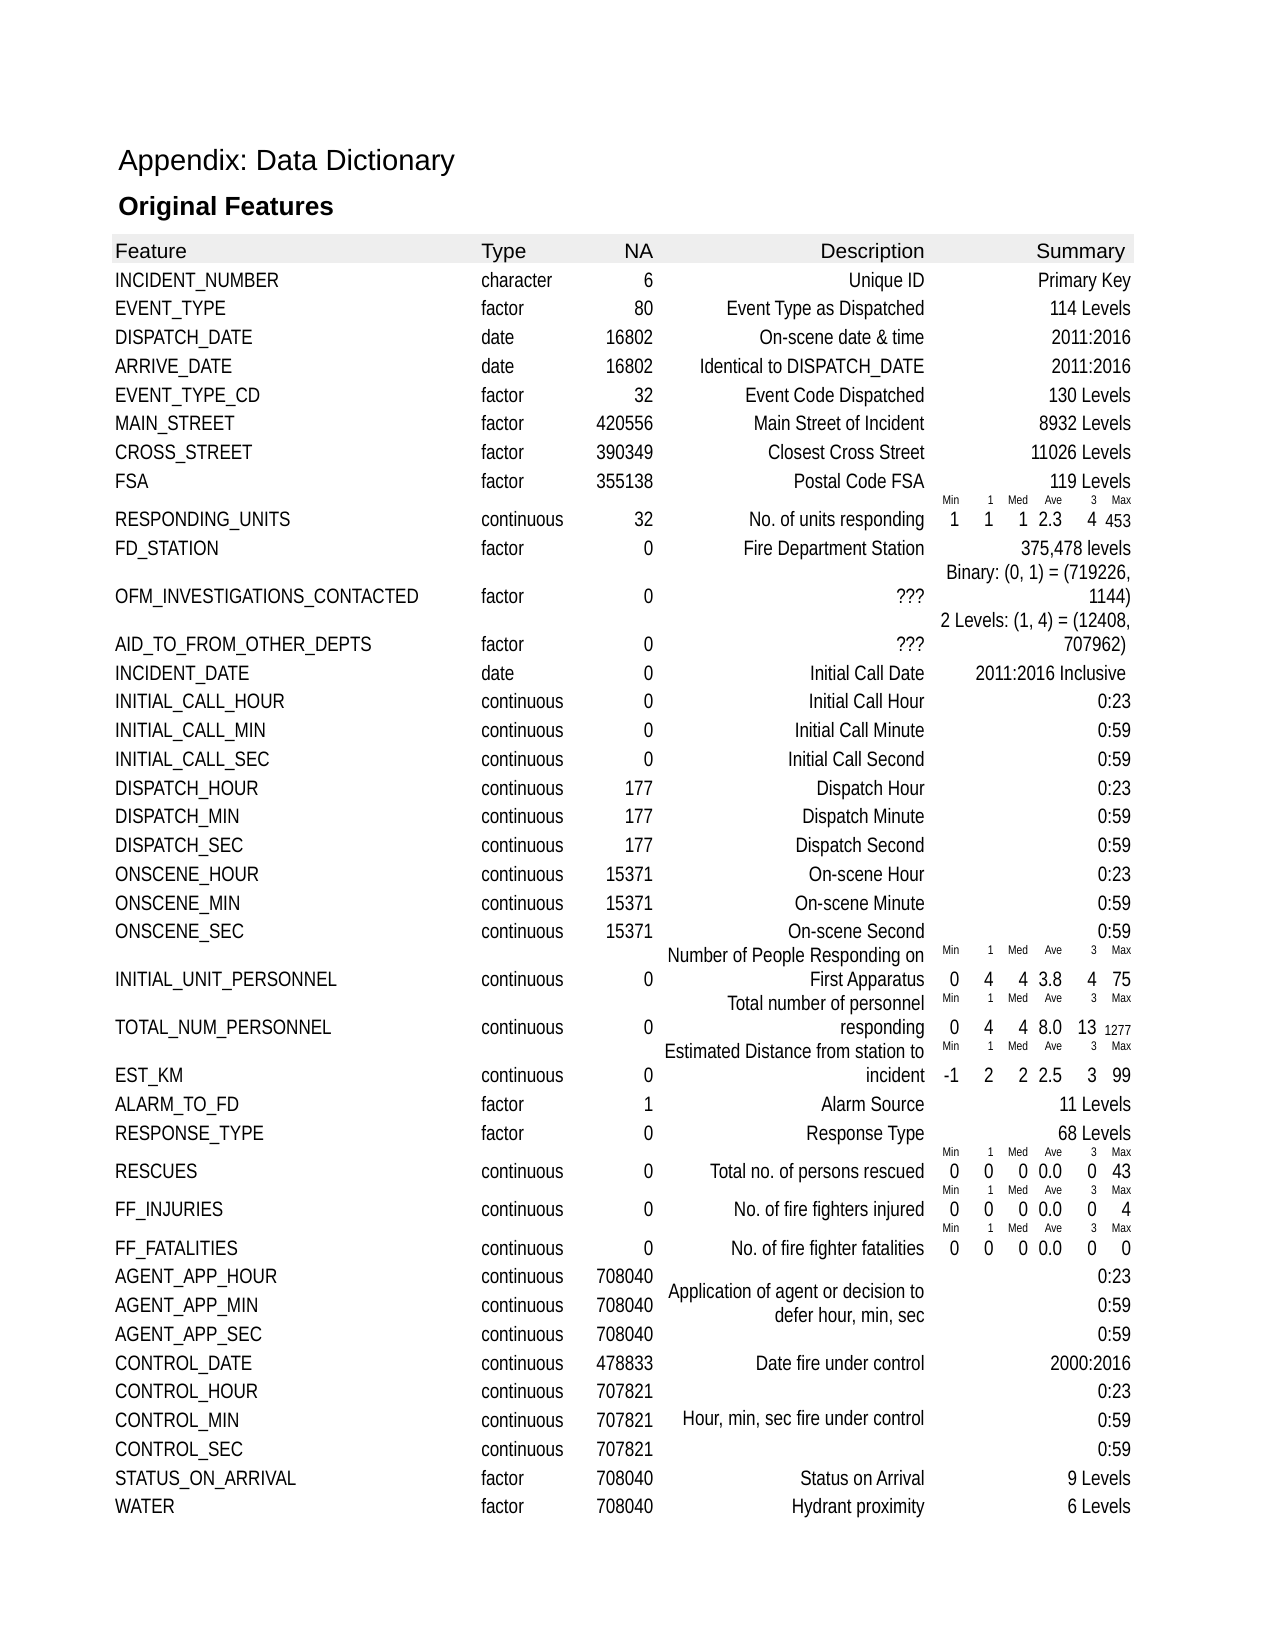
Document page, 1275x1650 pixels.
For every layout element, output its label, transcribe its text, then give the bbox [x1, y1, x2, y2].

table_cell 453 [1100, 507, 1134, 531]
table_cell 0:59 [928, 828, 1134, 857]
table_cell 1 [962, 493, 996, 507]
table_cell Max [1100, 991, 1134, 1005]
table_cell Response Type [656, 1116, 928, 1144]
table_cell DISPATCH_SEC [112, 828, 478, 857]
table_cell INITIAL_UNIT_PERSONNEL [112, 943, 478, 991]
table_cell date [478, 320, 581, 349]
table_cell 99 [1100, 1053, 1134, 1087]
table_cell Min [928, 943, 962, 957]
table_cell -1 [928, 1053, 962, 1087]
table_header Description [656, 234, 928, 263]
table_cell 0 [581, 608, 656, 656]
table_cell 0.0 [1031, 1197, 1065, 1221]
table_cell Closest Cross Street [656, 435, 928, 464]
table_cell 3 [1065, 1183, 1099, 1197]
table_cell 4 [962, 1005, 996, 1039]
table_cell AID_TO_FROM_OTHER_DEPTS [112, 608, 478, 656]
table_cell Alarm Source [656, 1087, 928, 1116]
table_cell Postal Code FSA [656, 464, 928, 493]
table_cell 0:23 [928, 857, 1134, 886]
table_cell factor [478, 1087, 581, 1116]
table_cell INITIAL_CALL_MIN [112, 713, 478, 742]
table_cell Ave [1031, 493, 1065, 507]
table_cell continuous [478, 886, 581, 914]
table_cell 114 Levels [928, 291, 1134, 320]
table_cell factor [478, 1116, 581, 1144]
table_cell 2.3 [1031, 507, 1065, 531]
table_cell Fire Department Station [656, 531, 928, 560]
table_cell No. of fire fighters injured [656, 1183, 928, 1221]
table_cell RESPONSE_TYPE [112, 1116, 478, 1144]
table_cell 1277 [1100, 1005, 1134, 1039]
table_cell 16802 [581, 349, 656, 378]
table_cell 43 [1100, 1159, 1134, 1183]
table_cell Application of agent or decision to defer hour, min, sec [656, 1259, 928, 1346]
table_cell continuous [478, 771, 581, 799]
table_cell 0:59 [928, 886, 1134, 914]
table_cell 0 [1100, 1235, 1134, 1259]
table_cell 708040 [581, 1489, 656, 1518]
table_cell 3 [1065, 1053, 1099, 1087]
table_cell 4 [996, 1005, 1031, 1039]
table_cell CONTROL_SEC [112, 1432, 478, 1461]
table_cell ??? [656, 560, 928, 608]
table_cell 0:23 [928, 771, 1134, 799]
table_cell Med [996, 991, 1031, 1005]
table_cell 0 [928, 1005, 962, 1039]
table_cell OFM_INVESTIGATIONS_CONTACTED [112, 560, 478, 608]
table_cell continuous [478, 713, 581, 742]
table_cell 3 [1065, 1144, 1099, 1159]
table_cell ONSCENE_SEC [112, 914, 478, 943]
table_cell MAIN_STREET [112, 406, 478, 435]
table_cell factor [478, 531, 581, 560]
table_cell continuous [478, 493, 581, 531]
table_cell 3 [1065, 1221, 1099, 1235]
table_cell Total no. of persons rescued [656, 1144, 928, 1183]
table_cell Med [996, 1039, 1031, 1053]
table_cell 0 [928, 958, 962, 991]
table_cell CONTROL_MIN [112, 1403, 478, 1432]
table_cell 8.0 [1031, 1005, 1065, 1039]
table_cell 0:23 [928, 1259, 1134, 1288]
table_cell 0 [996, 1197, 1031, 1221]
table_cell ??? [656, 608, 928, 656]
table_cell 2 Levels: (1, 4) = (12408, 707962) [928, 608, 1134, 656]
table_cell continuous [478, 1288, 581, 1317]
table_cell AGENT_APP_HOUR [112, 1259, 478, 1288]
table_cell 32 [581, 493, 656, 531]
table_cell 708040 [581, 1461, 656, 1489]
table_cell 0 [581, 1144, 656, 1183]
table_cell Max [1100, 1144, 1134, 1159]
table_cell CROSS_STREET [112, 435, 478, 464]
table_cell CONTROL_HOUR [112, 1374, 478, 1403]
table_cell 0:23 [928, 1374, 1134, 1403]
table_cell Ave [1031, 1039, 1065, 1053]
table_cell 0 [581, 713, 656, 742]
table_cell 0.0 [1031, 1159, 1065, 1183]
table_cell 11026 Levels [928, 435, 1134, 464]
table_cell 0:59 [928, 914, 1134, 943]
table_cell 355138 [581, 464, 656, 493]
table_cell TOTAL_NUM_PERSONNEL [112, 991, 478, 1039]
table_cell RESPONDING_UNITS [112, 493, 478, 531]
table_cell factor [478, 1461, 581, 1489]
table_cell 0 [1065, 1235, 1099, 1259]
table_cell 1 [996, 507, 1031, 531]
table_cell Ave [1031, 943, 1065, 957]
table_cell 0 [1065, 1197, 1099, 1221]
table_cell 15371 [581, 914, 656, 943]
table_cell 177 [581, 828, 656, 857]
table_cell On-scene date & time [656, 320, 928, 349]
table_cell 3.8 [1031, 958, 1065, 991]
table_cell factor [478, 608, 581, 656]
table_cell 0:59 [928, 742, 1134, 771]
table_cell 707821 [581, 1403, 656, 1432]
table_header NA [581, 234, 656, 263]
table_cell EVENT_TYPE [112, 291, 478, 320]
table_cell ONSCENE_HOUR [112, 857, 478, 886]
table_cell continuous [478, 1403, 581, 1432]
table_cell continuous [478, 1346, 581, 1374]
table_cell 75 [1100, 958, 1134, 991]
table_cell On-scene Second [656, 914, 928, 943]
table_cell continuous [478, 684, 581, 713]
table_cell date [478, 656, 581, 684]
table_cell factor [478, 378, 581, 406]
table_cell Med [996, 1144, 1031, 1159]
table_cell 3 [1065, 943, 1099, 957]
table_cell 0 [581, 684, 656, 713]
table_cell 0 [581, 531, 656, 560]
table_cell FSA [112, 464, 478, 493]
table_cell No. of units responding [656, 493, 928, 531]
table_cell Event Type as Dispatched [656, 291, 928, 320]
table_cell Hour, min, sec fire under control [656, 1374, 928, 1461]
table_cell Binary: (0, 1) = (719226, 1144) [928, 560, 1134, 608]
table_cell Initial Call Hour [656, 684, 928, 713]
table_cell factor [478, 435, 581, 464]
table_cell Dispatch Minute [656, 799, 928, 828]
table_cell 3 [1065, 991, 1099, 1005]
table_cell 0 [581, 991, 656, 1039]
table_cell 130 Levels [928, 378, 1134, 406]
table_cell 4 [1065, 958, 1099, 991]
table_cell 708040 [581, 1317, 656, 1346]
table_cell 0:23 [928, 684, 1134, 713]
table_cell 1 [962, 1221, 996, 1235]
table_cell No. of fire fighter fatalities [656, 1221, 928, 1259]
table_cell continuous [478, 1374, 581, 1403]
table_cell INCIDENT_NUMBER [112, 263, 478, 291]
table_cell 15371 [581, 857, 656, 886]
table_cell Max [1100, 1221, 1134, 1235]
table_cell WATER [112, 1489, 478, 1518]
table_cell 708040 [581, 1259, 656, 1288]
table_cell Number of People Responding on First Apparatus [656, 943, 928, 991]
table_cell 2011:2016 Inclusive [928, 656, 1134, 684]
table_cell 6 Levels [928, 1489, 1134, 1518]
table_cell STATUS_ON_ARRIVAL [112, 1461, 478, 1489]
table_cell 2011:2016 [928, 349, 1134, 378]
table_cell Primary Key [928, 263, 1134, 291]
table_cell 0 [581, 742, 656, 771]
table_cell 0:59 [928, 1317, 1134, 1346]
table_cell Max [1100, 943, 1134, 957]
table_cell 478833 [581, 1346, 656, 1374]
table_cell 1 [962, 1144, 996, 1159]
table_cell Ave [1031, 1221, 1065, 1235]
table_cell 1 [962, 943, 996, 957]
table_cell 1 [928, 507, 962, 531]
table_cell 2 [962, 1053, 996, 1087]
table_header Type [478, 234, 581, 263]
table_cell 0 [962, 1159, 996, 1183]
table_cell 2000:2016 [928, 1346, 1134, 1374]
table_cell 2011:2016 [928, 320, 1134, 349]
table_cell Min [928, 1039, 962, 1053]
table_cell FD_STATION [112, 531, 478, 560]
table_cell 8932 Levels [928, 406, 1134, 435]
table_cell Event Code Dispatched [656, 378, 928, 406]
table_cell Initial Call Date [656, 656, 928, 684]
table_cell continuous [478, 1221, 581, 1259]
table_cell 1 [962, 507, 996, 531]
table_cell 0 [581, 1116, 656, 1144]
table_cell Estimated Distance from station to incident [656, 1039, 928, 1087]
table_cell Med [996, 493, 1031, 507]
table_cell FF_FATALITIES [112, 1221, 478, 1259]
table_cell 2 [996, 1053, 1031, 1087]
table_cell 0 [928, 1197, 962, 1221]
table_cell 0 [928, 1235, 962, 1259]
table_cell 0:59 [928, 1288, 1134, 1317]
table_cell 420556 [581, 406, 656, 435]
table_cell On-scene Hour [656, 857, 928, 886]
table_cell INITIAL_CALL_HOUR [112, 684, 478, 713]
table_cell Initial Call Second [656, 742, 928, 771]
table_cell 0 [962, 1235, 996, 1259]
table_cell 4 [996, 958, 1031, 991]
table_cell 16802 [581, 320, 656, 349]
table_cell 0 [581, 1221, 656, 1259]
table_cell INITIAL_CALL_SEC [112, 742, 478, 771]
table_cell 9 Levels [928, 1461, 1134, 1489]
table_cell Dispatch Hour [656, 771, 928, 799]
table_cell 177 [581, 799, 656, 828]
table_header Summary [928, 234, 1134, 263]
table_cell Unique ID [656, 263, 928, 291]
table_cell 0 [581, 1039, 656, 1087]
table_cell 32 [581, 378, 656, 406]
table_cell factor [478, 1489, 581, 1518]
table_cell continuous [478, 742, 581, 771]
subtitle Original Features [118, 191, 1157, 221]
table_cell 0 [996, 1235, 1031, 1259]
subtitle Appendix: Data Dictionary [118, 143, 1157, 177]
table_cell FF_INJURIES [112, 1183, 478, 1221]
table_cell character [478, 263, 581, 291]
table_cell continuous [478, 1183, 581, 1221]
table_cell ONSCENE_MIN [112, 886, 478, 914]
table_cell Min [928, 1144, 962, 1159]
table_cell Status on Arrival [656, 1461, 928, 1489]
table_cell factor [478, 291, 581, 320]
table_cell continuous [478, 1039, 581, 1087]
table_cell CONTROL_DATE [112, 1346, 478, 1374]
table_cell 0 [962, 1197, 996, 1221]
table_cell 375,478 levels [928, 531, 1134, 560]
table_cell continuous [478, 857, 581, 886]
table_cell factor [478, 406, 581, 435]
table_cell 0 [581, 943, 656, 991]
table_cell 1 [962, 1183, 996, 1197]
table_cell 80 [581, 291, 656, 320]
table_cell Med [996, 943, 1031, 957]
table_cell EST_KM [112, 1039, 478, 1087]
table_cell AGENT_APP_SEC [112, 1317, 478, 1346]
table_cell 0 [581, 560, 656, 608]
table_cell Min [928, 1183, 962, 1197]
table_cell date [478, 349, 581, 378]
table_cell Min [928, 991, 962, 1005]
table_cell 390349 [581, 435, 656, 464]
table_cell 11 Levels [928, 1087, 1134, 1116]
table_cell Date fire under control [656, 1346, 928, 1374]
table_cell DISPATCH_DATE [112, 320, 478, 349]
table_cell Min [928, 493, 962, 507]
table_cell 15371 [581, 886, 656, 914]
table_cell 0.0 [1031, 1235, 1065, 1259]
table_cell 0 [581, 656, 656, 684]
table_cell Max [1100, 1183, 1134, 1197]
table_cell INCIDENT_DATE [112, 656, 478, 684]
table_cell 707821 [581, 1432, 656, 1461]
table_cell Ave [1031, 991, 1065, 1005]
table_cell 6 [581, 263, 656, 291]
table_cell ALARM_TO_FD [112, 1087, 478, 1116]
table_cell continuous [478, 943, 581, 991]
table_cell continuous [478, 1317, 581, 1346]
table_cell Dispatch Second [656, 828, 928, 857]
table_cell ARRIVE_DATE [112, 349, 478, 378]
table_cell Ave [1031, 1144, 1065, 1159]
table_cell continuous [478, 914, 581, 943]
table_cell 0 [996, 1159, 1031, 1183]
table_cell 2.5 [1031, 1053, 1065, 1087]
table_cell 119 Levels [928, 464, 1134, 493]
table_cell Med [996, 1183, 1031, 1197]
table_cell 707821 [581, 1374, 656, 1403]
table_cell Main Street of Incident [656, 406, 928, 435]
table_cell continuous [478, 991, 581, 1039]
table_cell AGENT_APP_MIN [112, 1288, 478, 1317]
table_header Feature [112, 234, 478, 263]
table_cell 0 [1065, 1159, 1099, 1183]
table_cell 4 [1065, 507, 1099, 531]
table_cell 4 [1100, 1197, 1134, 1221]
table_cell 3 [1065, 493, 1099, 507]
table_cell continuous [478, 1432, 581, 1461]
table_cell EVENT_TYPE_CD [112, 378, 478, 406]
table_cell continuous [478, 1144, 581, 1183]
table_cell Initial Call Minute [656, 713, 928, 742]
table_cell continuous [478, 799, 581, 828]
table_cell Ave [1031, 1183, 1065, 1197]
table_cell 0:59 [928, 799, 1134, 828]
table_cell DISPATCH_MIN [112, 799, 478, 828]
table_cell factor [478, 560, 581, 608]
table_cell 0 [928, 1159, 962, 1183]
table_cell RESCUES [112, 1144, 478, 1183]
table_cell 1 [962, 991, 996, 1005]
table_cell 177 [581, 771, 656, 799]
table_cell Min [928, 1221, 962, 1235]
table_cell Med [996, 1221, 1031, 1235]
table_cell 1 [581, 1087, 656, 1116]
table_cell 0:59 [928, 1403, 1134, 1432]
table_cell continuous [478, 828, 581, 857]
table_cell On-scene Minute [656, 886, 928, 914]
table_cell Max [1100, 1039, 1134, 1053]
table_cell 13 [1065, 1005, 1099, 1039]
table_cell 68 Levels [928, 1116, 1134, 1144]
table_cell Total number of personnel responding [656, 991, 928, 1039]
table_cell Identical to DISPATCH_DATE [656, 349, 928, 378]
table_cell 1 [962, 1039, 996, 1053]
table_cell 708040 [581, 1288, 656, 1317]
table_cell Max [1100, 493, 1134, 507]
table_cell Hydrant proximity [656, 1489, 928, 1518]
table_cell 3 [1065, 1039, 1099, 1053]
table_cell 4 [962, 958, 996, 991]
table_cell 0:59 [928, 713, 1134, 742]
table_cell continuous [478, 1259, 581, 1288]
table_cell factor [478, 464, 581, 493]
table_cell DISPATCH_HOUR [112, 771, 478, 799]
table_cell 0 [581, 1183, 656, 1221]
table_cell 0:59 [928, 1432, 1134, 1461]
